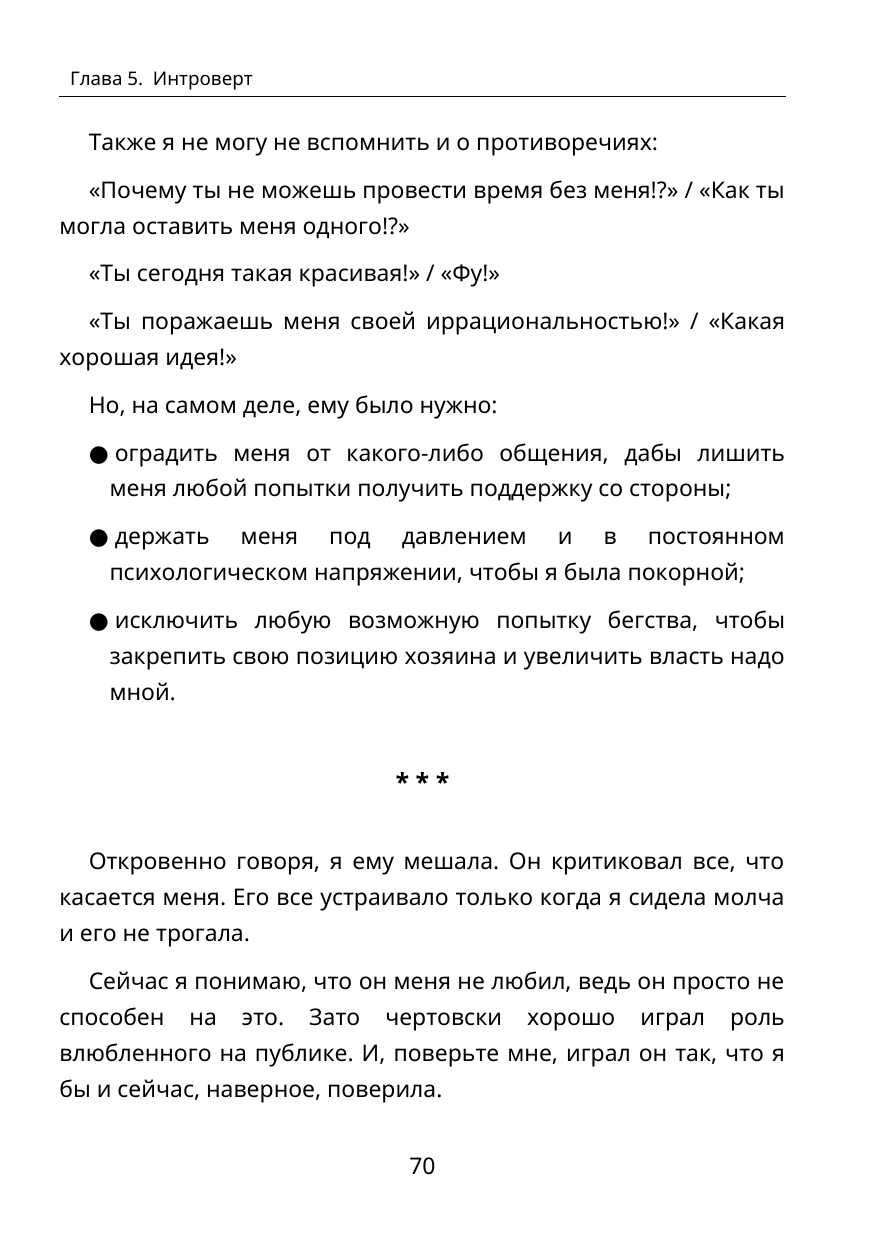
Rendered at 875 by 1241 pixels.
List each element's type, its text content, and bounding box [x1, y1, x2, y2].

text «Почему ты не можешь провести время без меня!?» / «Как ты могла оставить меня одного!?» [59, 174, 786, 241]
list исключить любую возможную попытку бегства, чтобы закрепить свою позицию хозяина и увеличить власть надо мной. [88, 604, 786, 707]
text «Ты поражаешь меня своей иррациональностью!» / «Какая хорошая идея!» [59, 305, 786, 372]
list держать меня под давлением и в постоянном психологическом напряжении, чтобы я была покорной; [88, 520, 786, 587]
list оградить меня от какого-либо общения, дабы лишить меня любой попытки получить поддержку со стороны; [88, 436, 786, 504]
text Сейчас я понимаю, что он меня не любил, ведь он просто не способен на это. Зато чертовски хорошо играл роль влюбленного на публике. И, поверьте мне, играл он так, что я бы и сейчас, наверное, поверила. [59, 965, 786, 1104]
text Откровенно говоря, я ему мешала. Он критиковал все, что касается меня. Его все устраивало только когда я сидела молча и его не трогала. [59, 845, 786, 948]
subtitle * * * [59, 765, 786, 799]
text Но, на самом деле, ему было нужно: [59, 389, 786, 420]
text «Ты сегодня такая красивая!» / «Фу!» [59, 257, 786, 289]
text Также я не могу не вспомнить и о противоречиях: [59, 126, 786, 157]
